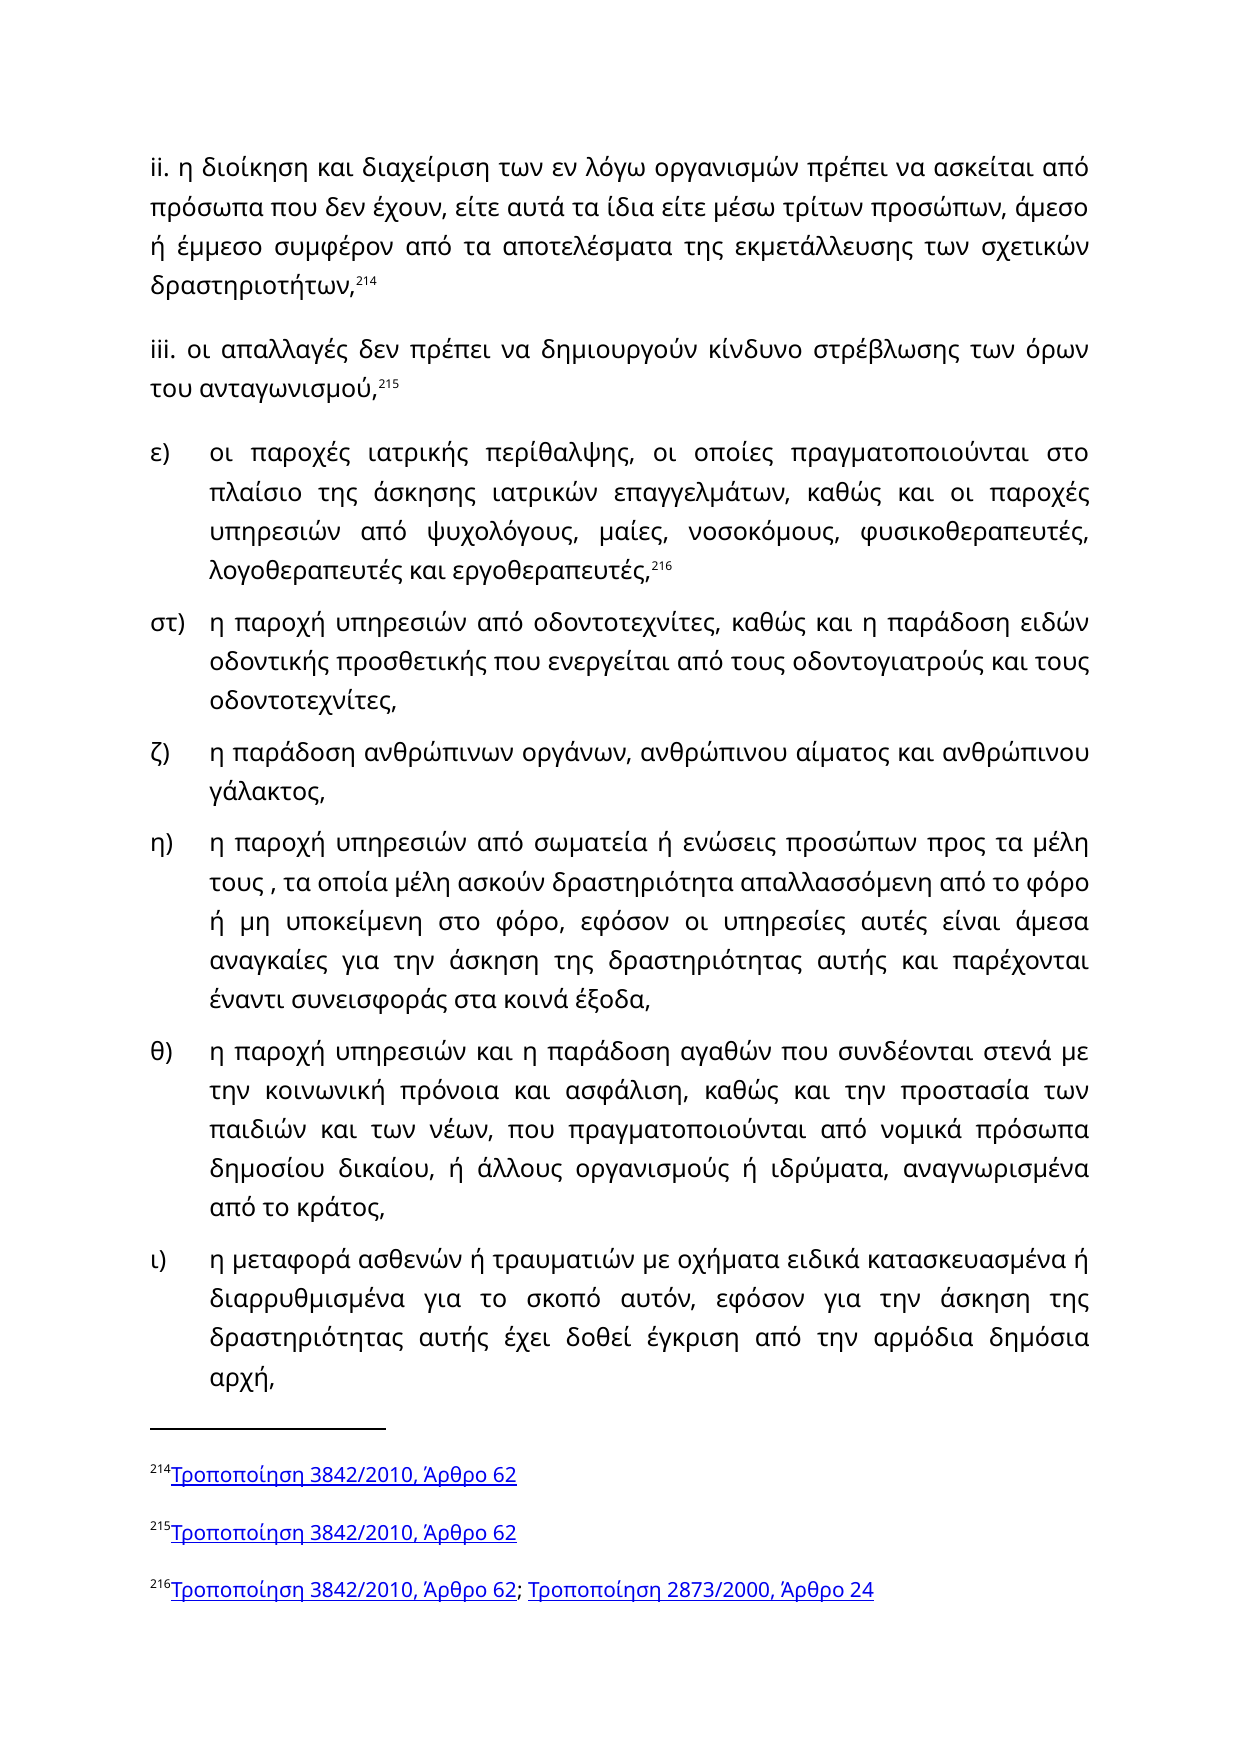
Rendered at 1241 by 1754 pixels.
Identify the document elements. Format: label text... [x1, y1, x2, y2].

text ii. η διοίκηση και διαχείριση των εν λόγω οργανισμών πρέπει να ασκείται από πρόσωπα που δεν έχουν, είτε αυτά τα ίδια είτε μέσω τρίτων προσώπων, άμεσο ή έμμεσο συμφέρον από τα αποτελέσματα της εκμετάλλευσης των σχετικών δραστηριοτήτων, [150, 150, 1090, 302]
list ι) η μεταφορά ασθενών ή τραυματιών με οχήματα ειδικά κατασκευασμένα ή διαρρυθμισμένα για το σκοπό αυτόν, εφόσον για την άσκηση της δραστηριότητας αυτής έχει δοθεί έγκριση από την αρμόδια δημόσια αρχή, [150, 1242, 1090, 1393]
text Τροποποίηση 3842/2010, Άρθρο 62 [150, 1518, 1090, 1546]
list θ) η παροχή υπηρεσιών και η παράδοση αγαθών που συνδέονται στενά με την κοινωνική πρόνοια και ασφάλιση, καθώς και την προστασία των παιδιών και των νέων, που πραγματοποιούνται από νομικά πρόσωπα δημοσίου δικαίου, ή άλλους οργανισμούς ή ιδρύματα, αναγνωρισμένα από το κράτος, [150, 1033, 1090, 1224]
text iii. οι απαλλαγές δεν πρέπει να δημιουργούν κίνδυνο στρέβλωσης των όρων του ανταγωνισμού, [150, 332, 1090, 405]
list ζ) η παράδοση ανθρώπινων οργάνων, ανθρώπινου αίματος και ανθρώπινου γάλακτος, [150, 734, 1090, 807]
text Τροποποίηση 3842/2010, Άρθρο 62; Τροποποίηση 2873/2000, Άρθρο 24 [150, 1576, 1090, 1604]
list η) η παροχή υπηρεσιών από σωματεία ή ενώσεις προσώπων προς τα μέλη τους , τα οποία μέλη ασκούν δραστηριότητα απαλλασσόμενη από το φόρο ή μη υποκείμενη στο φόρο, εφόσον οι υπηρεσίες αυτές είναι άμεσα αναγκαίες για την άσκηση της δραστηριότητας αυτής και παρέχονται έναντι συνεισφοράς στα κοινά έξοδα, [150, 825, 1090, 1016]
list στ) η παροχή υπηρεσιών από οδοντοτεχνίτες, καθώς και η παράδοση ειδών οδοντικής προσθετικής που ενεργείται από τους οδοντογιατρούς και τους οδοντοτεχνίτες, [150, 604, 1090, 717]
list ε) οι παροχές ιατρικής περίθαλψης, οι οποίες πραγματοποιούνται στο πλαίσιο της άσκησης ιατρικών επαγγελμάτων, καθώς και οι παροχές υπηρεσιών από ψυχολόγους, μαίες, νοσοκόμους, φυσικοθεραπευτές, λογοθεραπευτές και εργοθεραπευτές, [150, 435, 1090, 587]
text Τροποποίηση 3842/2010, Άρθρο 62 [150, 1460, 1090, 1489]
